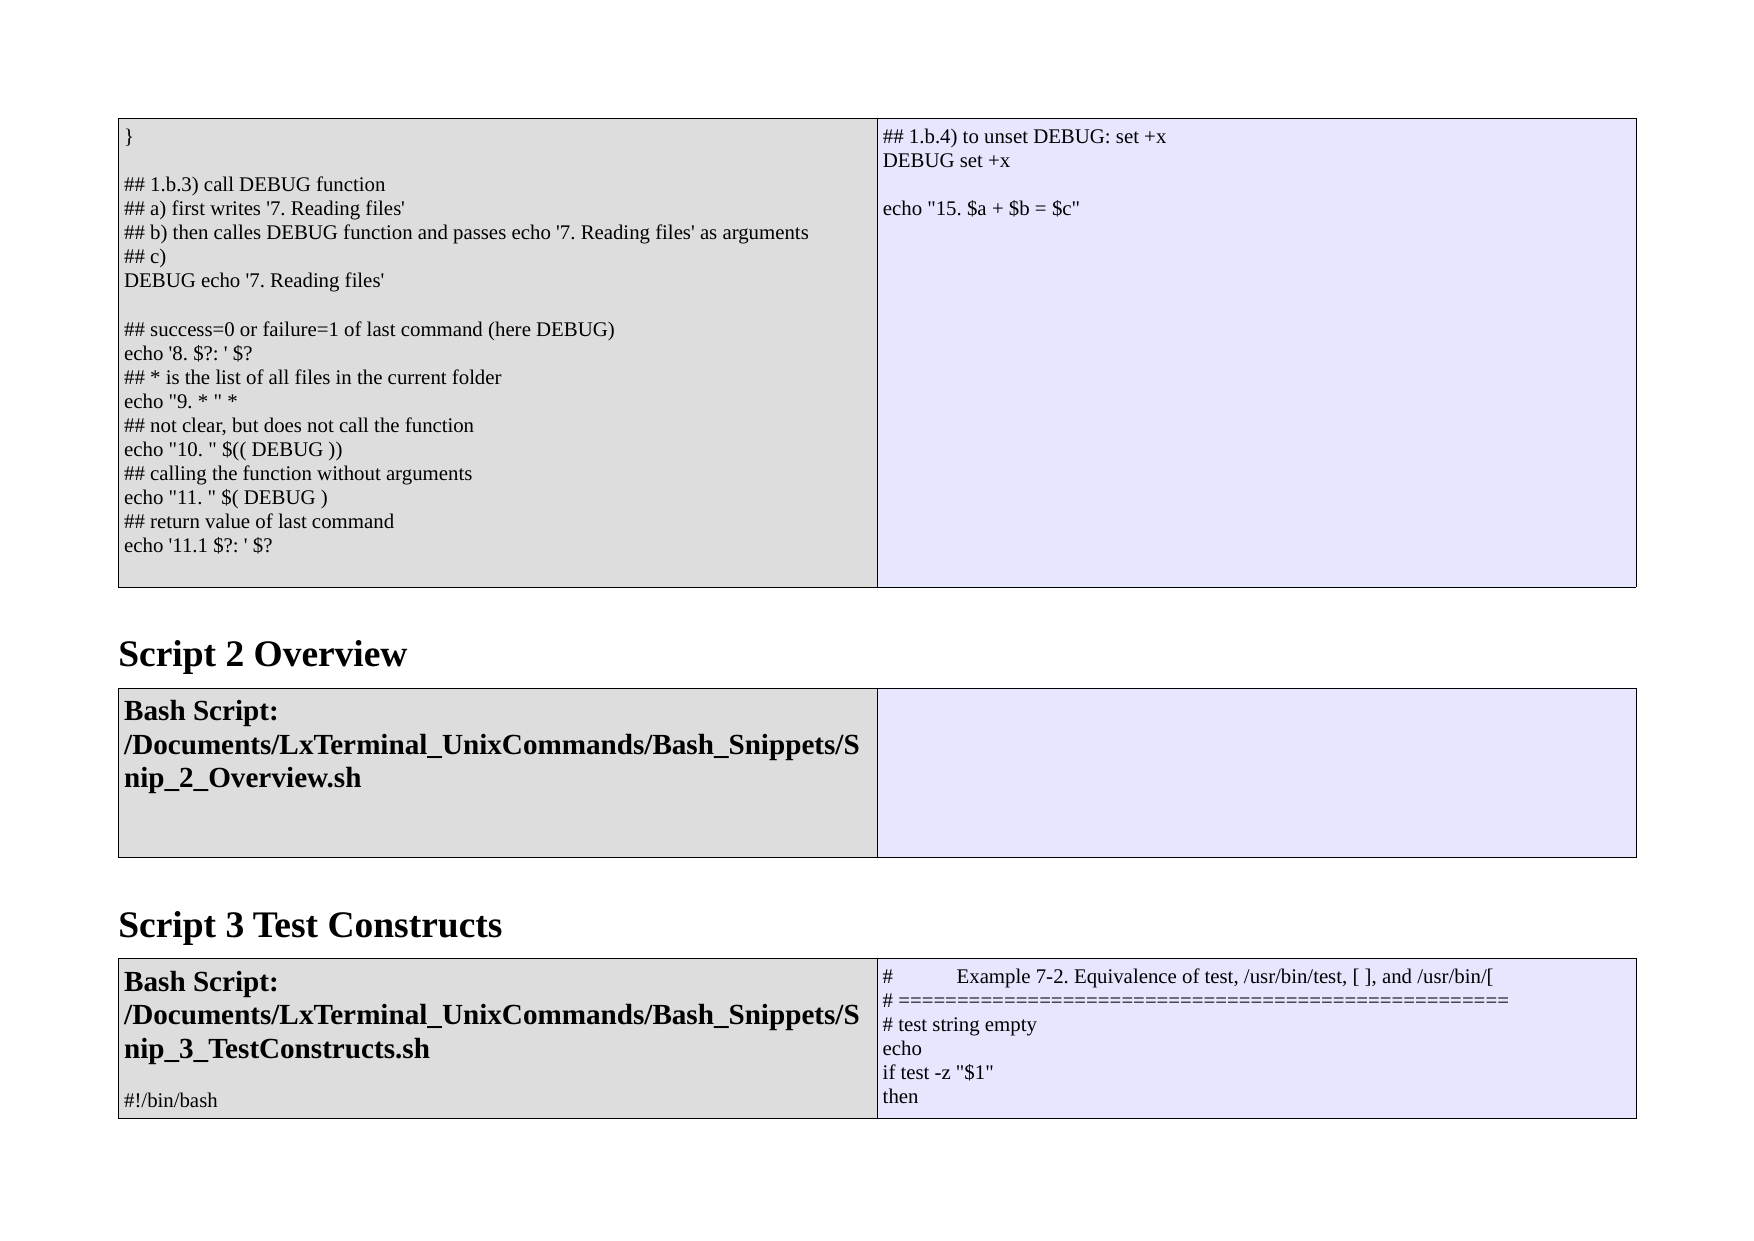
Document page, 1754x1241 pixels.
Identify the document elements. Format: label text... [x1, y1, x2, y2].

subtitle Script 2 Overview [118, 632, 1636, 675]
subtitle Script 3 Test Constructs [118, 902, 1636, 945]
table_header [878, 689, 1636, 857]
table_header Bash Script: /Documents/LxTerminal_UnixCommands/Bash_Snippets/Snip_2_Overview.sh [119, 689, 877, 857]
table_header } ## 1.b.3) call DEBUG function ## a) first writes '7. Reading files' ## b) then calles DEBUG function and passes echo '7. Reading files' as arguments ## c) DEBUG echo '7. Reading files' ## success=0 or failure=1 of last command (here DEBUG) echo '8. $?: ' $? ## * is the list of all files in the current folder echo "9. * " * ## not clear, but does not call the function echo "10. " $(( DEBUG )) ## calling the function without arguments echo "11. " $( DEBUG ) ## return value of last command echo '11.1 $?: ' $? [119, 119, 877, 587]
table_header Bash Script: /Documents/LxTerminal_UnixCommands/Bash_Snippets/Snip_3_TestConstructs.sh #!/bin/bash [119, 959, 877, 1118]
table_header # Example 7-2. Equivalence of test, /usr/bin/test, [ ], and /usr/bin/[ # ==================================================== # test string empty echo if test -z "$1" then [878, 959, 1636, 1118]
table_header ## 1.b.4) to unset DEBUG: set +x DEBUG set +x echo "15. $a + $b = $c" [878, 119, 1636, 587]
